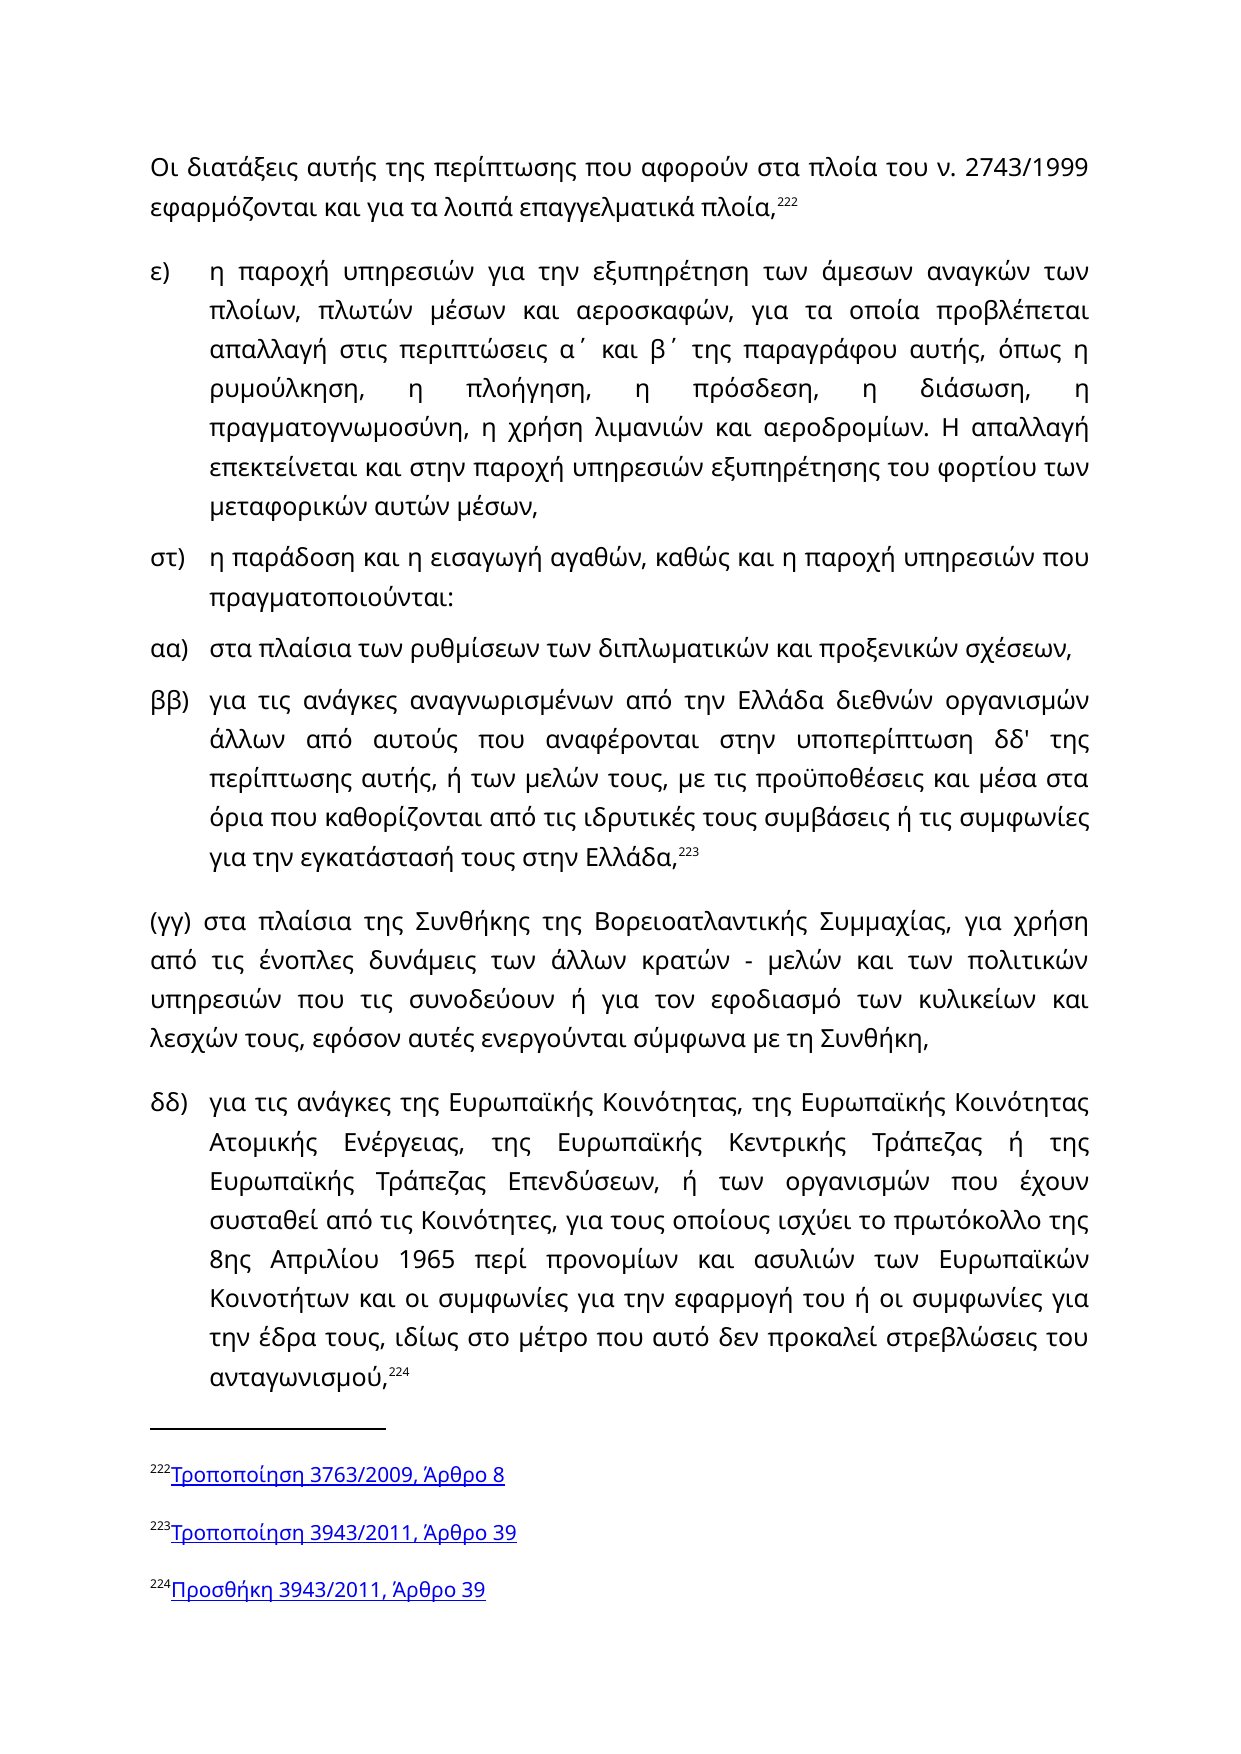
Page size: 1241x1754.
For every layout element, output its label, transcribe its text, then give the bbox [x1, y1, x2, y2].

list ε) η παροχή υπηρεσιών για την εξυπηρέτηση των άμεσων αναγκών των πλοίων, πλωτών μέσων και αεροσκαφών, για τα οποία προβλέπεται απαλλαγή στις περιπτώσεις α΄ και β΄ της παραγράφου αυτής, όπως η ρυμούλκηση, η πλοήγηση, η πρόσδεση, η διάσωση, η πραγματογνωμοσύνη, η χρήση λιμανιών και αεροδρομίων. Η απαλλαγή επεκτείνεται και στην παροχή υπηρεσιών εξυπηρέτησης του φορτίου των μεταφορικών αυτών μέσων, [150, 253, 1090, 522]
text Τροποποίηση 3763/2009, Άρθρο 8 [150, 1460, 1090, 1489]
list στ) η παράδοση και η εισαγωγή αγαθών, καθώς και η παροχή υπηρεσιών που πραγματοποιούνται: [150, 540, 1090, 613]
text Προσθήκη 3943/2011, Άρθρο 39 [150, 1576, 1090, 1604]
list δδ) για τις ανάγκες της Ευρωπαϊκής Κοινότητας, της Ευρωπαϊκής Κοινότητας Ατομικής Ενέργειας, της Ευρωπαϊκής Κεντρικής Τράπεζας ή της Ευρωπαϊκής Τράπεζας Επενδύσεων, ή των οργανισμών που έχουν συσταθεί από τις Κοινότητες, για τους οποίους ισχύει το πρωτόκολλο της 8ης Απριλίου 1965 περί προνομίων και ασυλιών των Ευρωπαϊκών Κοινοτήτων και οι συμφωνίες για την εφαρμογή του ή οι συμφωνίες για την έδρα τους, ιδίως στο μέτρο που αυτό δεν προκαλεί στρεβλώσεις του ανταγωνισμού, [150, 1085, 1090, 1393]
text (γγ) στα πλαίσια της Συνθήκης της Βορειοατλαντικής Συμμαχίας, για χρήση από τις ένοπλες δυνάμεις των άλλων κρατών - μελών και των πολιτικών υπηρεσιών που τις συνοδεύουν ή για τον εφοδιασμό των κυλικείων και λεσχών τους, εφόσον αυτές ενεργούνται σύμφωνα με τη Συνθήκη, [150, 903, 1090, 1055]
list ββ) για τις ανάγκες αναγνωρισμένων από την Ελλάδα διεθνών οργανισμών άλλων από αυτούς που αναφέρονται στην υποπερίπτωση δδ' της περίπτωσης αυτής, ή των μελών τους, με τις προϋποθέσεις και μέσα στα όρια που καθορίζονται από τις ιδρυτικές τους συμβάσεις ή τις συμφωνίες για την εγκατάστασή τους στην Ελλάδα, [150, 682, 1090, 873]
list αα) στα πλαίσια των ρυθμίσεων των διπλωματικών και προξενικών σχέσεων, [150, 631, 1090, 665]
text Οι διατάξεις αυτής της περίπτωσης που αφορούν στα πλοία του ν. 2743/1999 εφαρμόζονται και για τα λοιπά επαγγελματικά πλοία, [150, 150, 1090, 223]
text Τροποποίηση 3943/2011, Άρθρο 39 [150, 1518, 1090, 1546]
